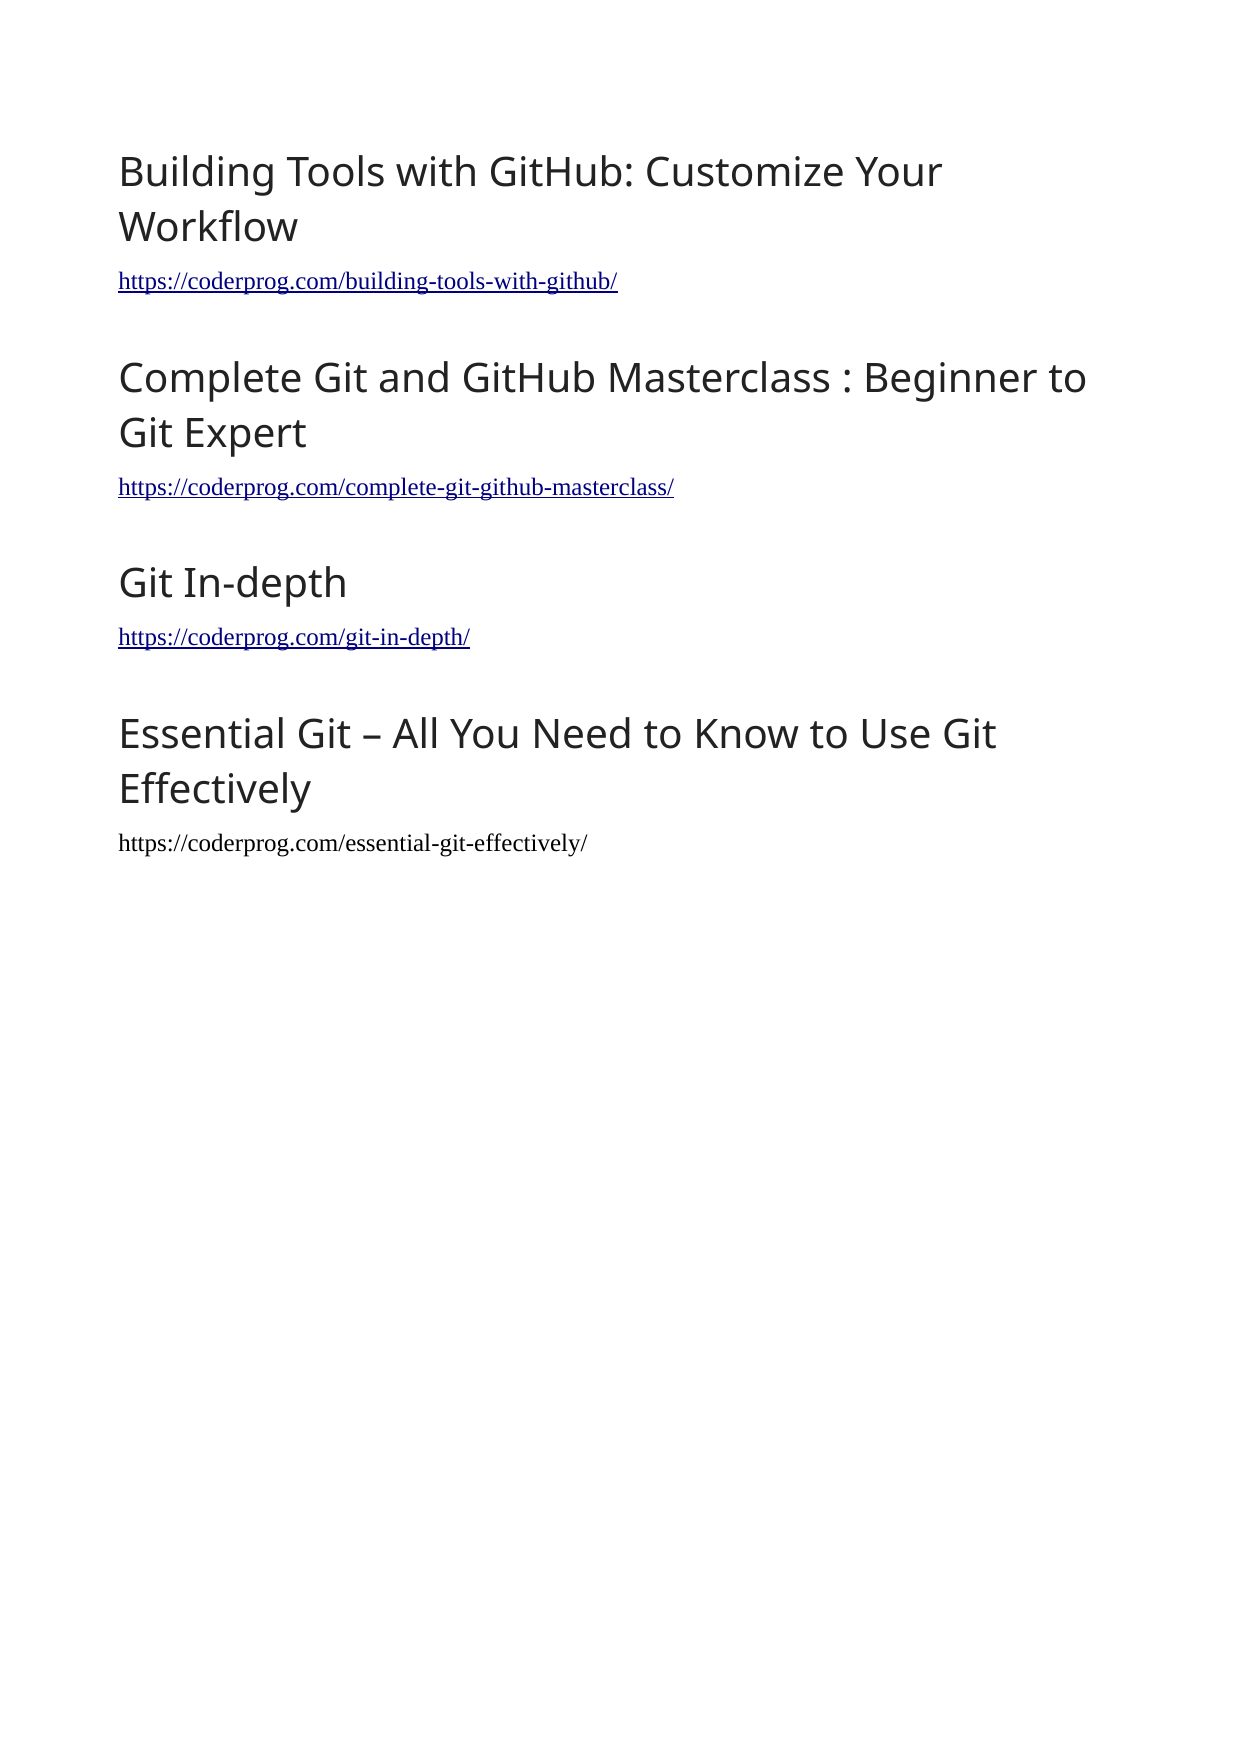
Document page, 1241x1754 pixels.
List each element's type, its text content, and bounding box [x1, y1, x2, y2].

subtitle Git In-depth [118, 554, 1122, 610]
subtitle Complete Git and GitHub Masterclass : Beginner to Git Expert [118, 349, 1122, 459]
text https://coderprog.com/complete-git-github-masterclass/ [118, 472, 1122, 501]
text https://coderprog.com/git-in-depth/ [118, 622, 1122, 651]
subtitle Essential Git – All You Need to Know to Use Git Effectively [118, 705, 1122, 815]
text https://coderprog.com/building-tools-with-github/ [118, 266, 1122, 295]
subtitle Building Tools with GitHub: Customize Your Workflow [118, 143, 1122, 254]
text https://coderprog.com/essential-git-effectively/ [118, 828, 1122, 857]
